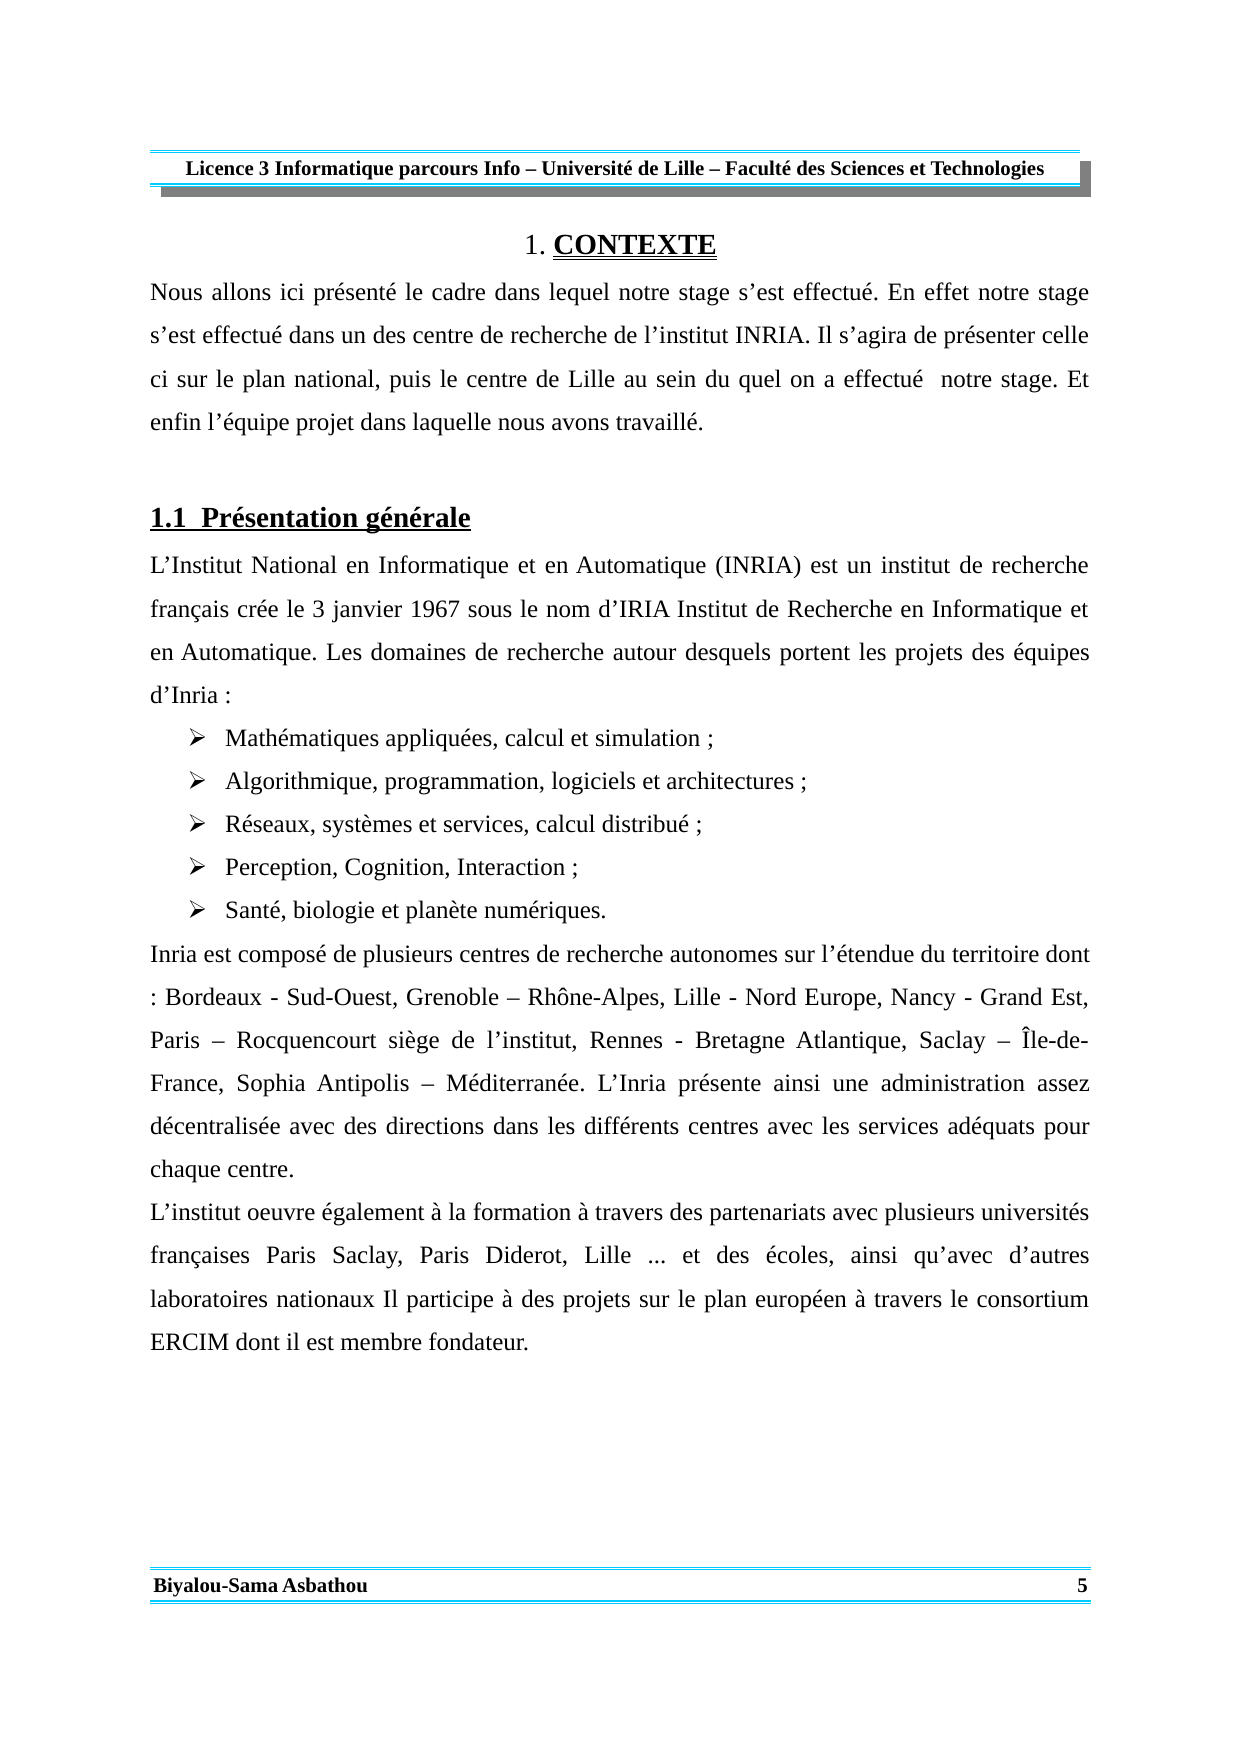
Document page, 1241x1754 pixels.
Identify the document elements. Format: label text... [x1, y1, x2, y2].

text L’Institut National en Informatique et en Automatique (INRIA) est un institut de recherche français crée le 3 janvier 1967 sous le nom d’IRIA Institut de Recherche en Informatique et en Automatique. Les domaines de recherche autour desquels portent les projets des équipes d’Inria : [150, 551, 1091, 709]
text 1.1 Présentation générale [150, 500, 1091, 534]
list Réseaux, systèmes et services, calcul distribué ; [187, 809, 1091, 838]
list Perception, Cognition, Interaction ; [187, 852, 1091, 881]
text 1. CONTEXTE [150, 227, 1091, 261]
text Inria est composé de plusieurs centres de recherche autonomes sur l’étendue du territoire dont : Bordeaux - Sud-Ouest, Grenoble – Rhône-Alpes, Lille - Nord Europe, Nancy - Grand Est, Paris – Rocquencourt siège de l’institut, Rennes - Bretagne Atlantique, Saclay – Île-de-France, Sophia Antipolis – Méditerranée. L’Inria présente ainsi une administration assez décentralisée avec des directions dans les différents centres avec les services adéquats pour chaque centre. [150, 939, 1091, 1183]
text Nous allons ici présenté le cadre dans lequel notre stage s’est effectué. En effet notre stage s’est effectué dans un des centre de recherche de l’institut INRIA. Il s’agira de présenter celle ci sur le plan national, puis le centre de Lille au sein du quel on a effectué notre stage. Et enfin l’équipe projet dans laquelle nous avons travaillé. [150, 277, 1091, 436]
list Mathématiques appliquées, calcul et simulation ; [187, 723, 1091, 752]
list Santé, biologie et planète numériques. [187, 896, 1091, 924]
list Algorithmique, programmation, logiciels et architectures ; [187, 766, 1091, 795]
text L’institut oeuvre également à la formation à travers des partenariats avec plusieurs universités françaises Paris Saclay, Paris Diderot, Lille ... et des écoles, ainsi qu’avec d’autres laboratoires nationaux Il participe à des projets sur le plan européen à travers le consortium ERCIM dont il est membre fondateur. [150, 1197, 1091, 1356]
